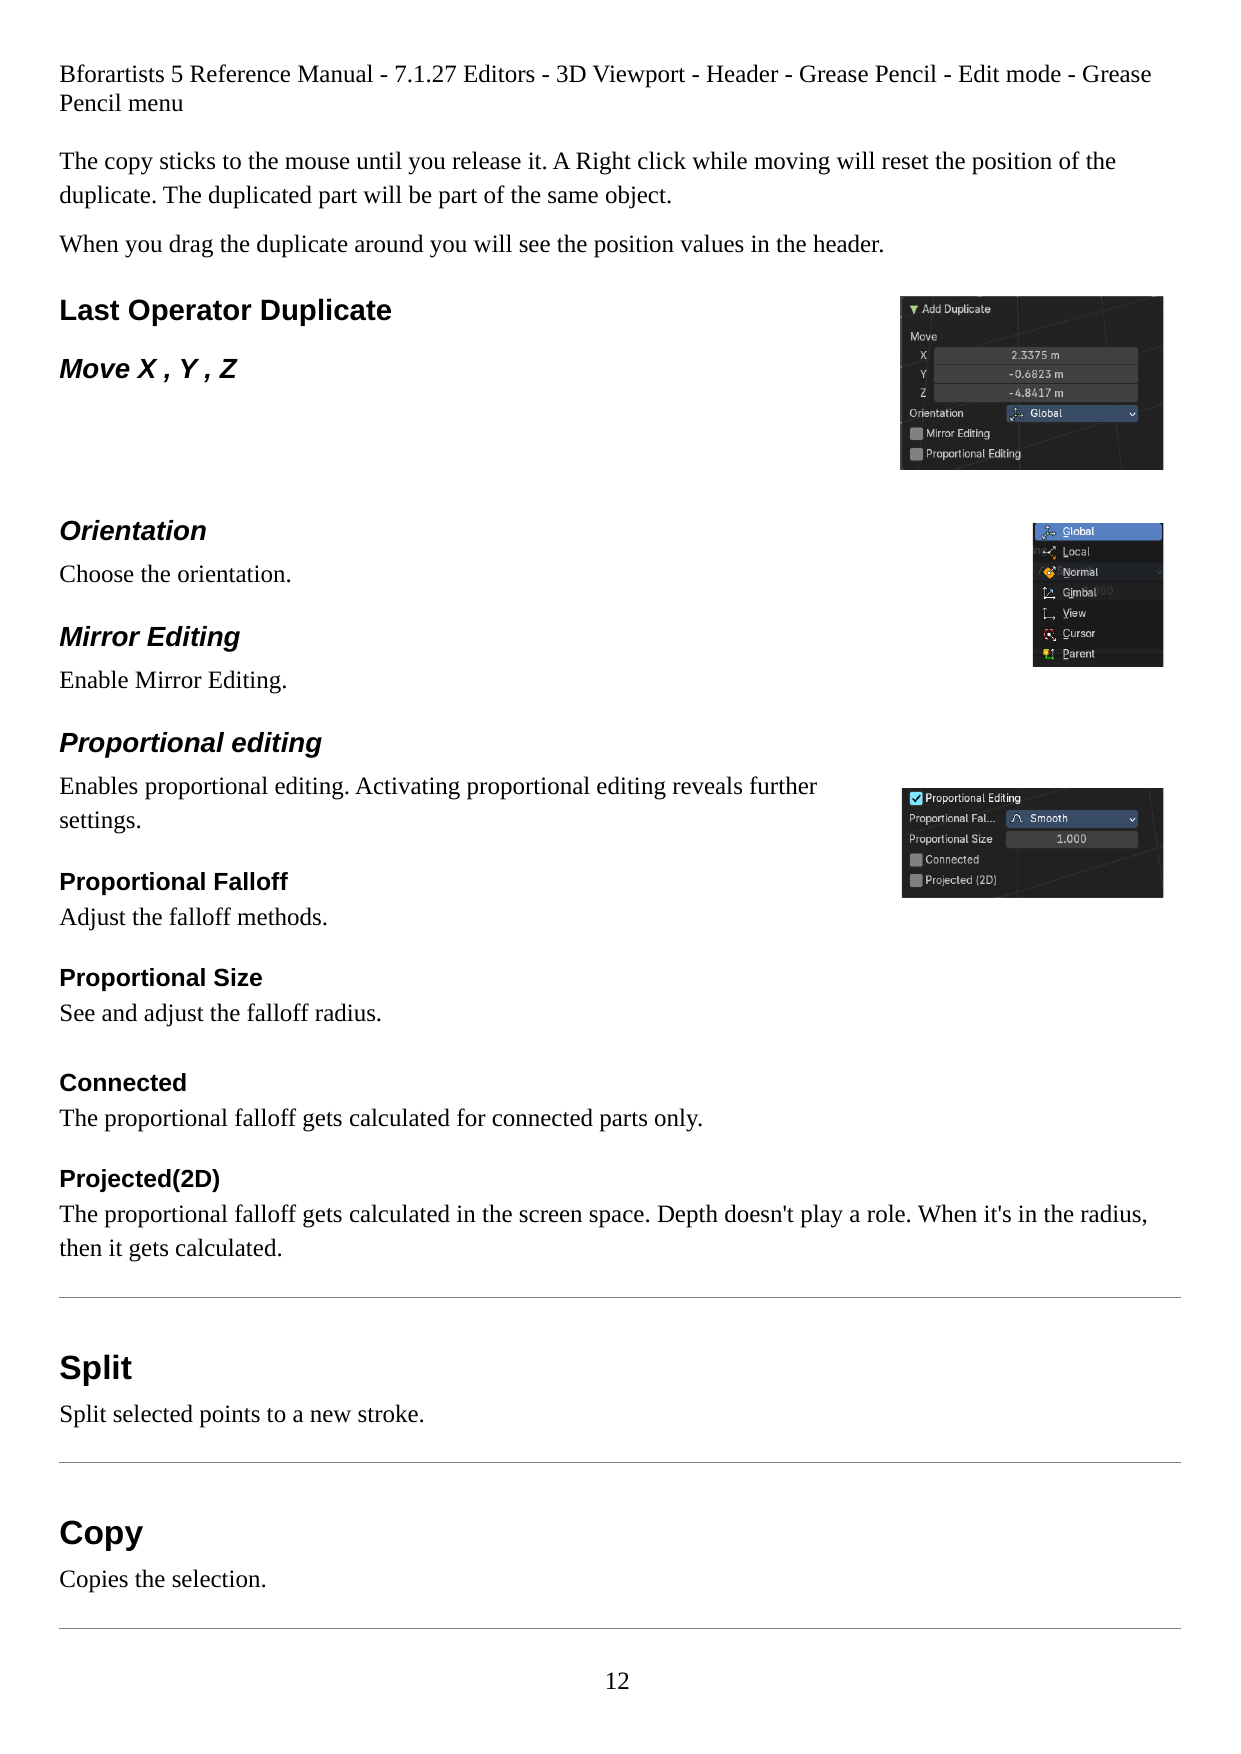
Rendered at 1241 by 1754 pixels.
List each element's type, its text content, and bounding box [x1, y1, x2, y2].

subtitle Orientation [59, 514, 1181, 546]
subtitle [1164, 352, 1181, 384]
text Enables proportional editing. Activating proportional editing reveals further settings. [59, 771, 1181, 834]
subtitle Move X , Y , Z [59, 352, 900, 384]
subtitle Proportional Size [59, 963, 1181, 992]
text Copies the selection. [59, 1564, 1181, 1593]
subtitle Last Operator Duplicate [59, 293, 1181, 327]
picture [900, 296, 1164, 470]
text Adjust the falloff methods. [59, 902, 1181, 930]
subtitle Mirror Editing [59, 620, 1032, 652]
text The proportional falloff gets calculated in the screen space. Depth doesn't play a role. When it's in the radius, then it gets calculated. [59, 1199, 1181, 1262]
subtitle Proportional Falloff [59, 867, 901, 895]
subtitle Split [59, 1348, 1181, 1386]
picture [901, 788, 1164, 898]
picture [1032, 523, 1164, 667]
subtitle Proportional editing [59, 726, 1181, 758]
text Split selected points to a new stroke. [59, 1399, 1181, 1427]
text See and adjust the falloff radius. [59, 998, 1181, 1027]
subtitle [1164, 620, 1181, 652]
subtitle Connected [59, 1068, 1181, 1096]
text The copy sticks to the mouse until you release it. A Right click while moving will reset the position of the duplicate. The duplicated part will be part of the same object. [59, 146, 1181, 209]
subtitle Projected(2D) [59, 1164, 1181, 1193]
text [1164, 559, 1181, 588]
text When you drag the duplicate around you will see the position values in the header. [59, 229, 1181, 258]
subtitle [1164, 867, 1181, 895]
subtitle Copy [59, 1513, 1181, 1551]
text The proportional falloff gets calculated for connected parts only. [59, 1103, 1181, 1131]
text Choose the orientation. [59, 559, 1032, 588]
text Enable Mirror Editing. [59, 665, 1181, 693]
